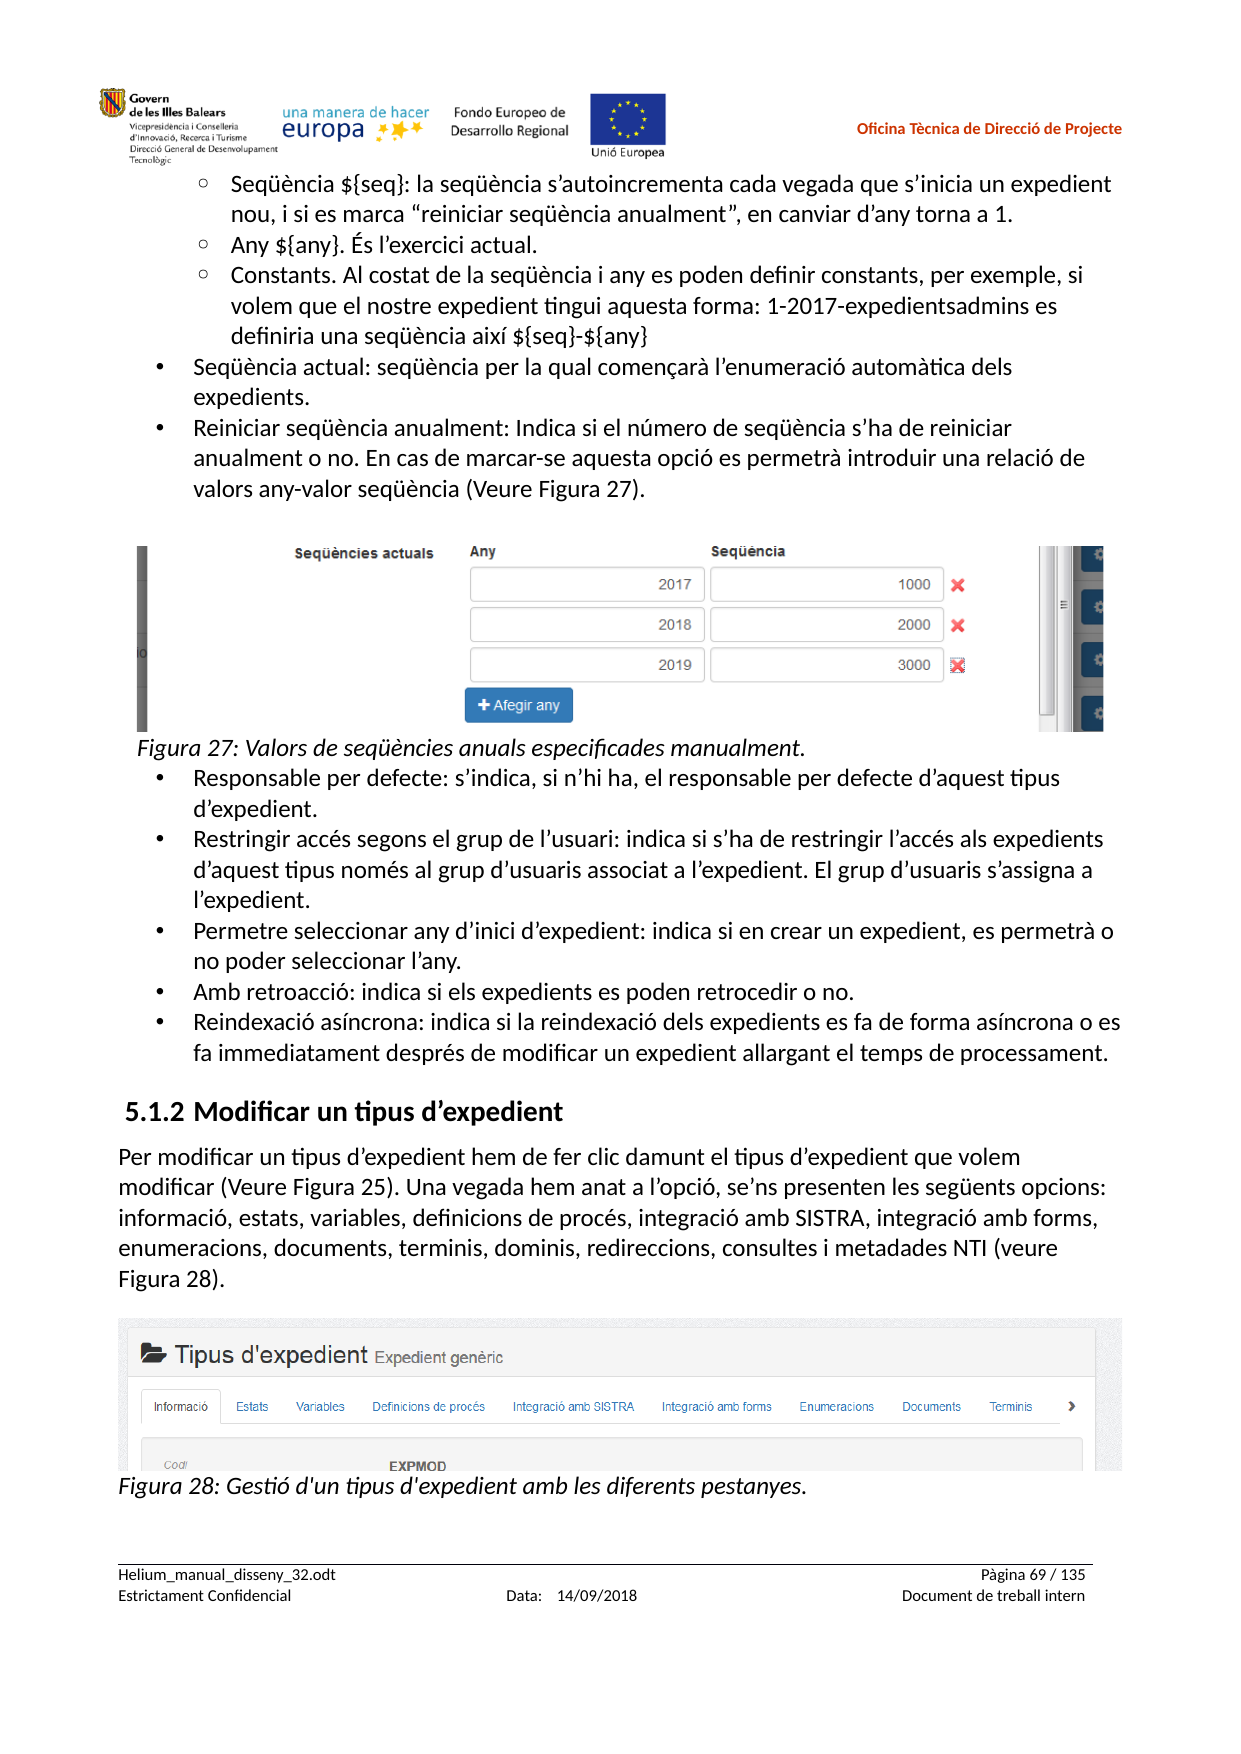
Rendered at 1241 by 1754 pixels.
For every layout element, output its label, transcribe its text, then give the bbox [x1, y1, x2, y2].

text Per modificar un tipus d’expedient hem de fer clic damunt el tipus d’expedient que volem modificar (Veure Figura 25). Una vegada hem anat a l’opció, se’ns presenten les següents opcions: informació, estats, variables, definicions de procés, integració amb SISTRA, integració amb forms, enumeracions, documents, terminis, dominis, redireccions, consultes i metadades NTI (veure Figura 28). [118, 1141, 1122, 1293]
picture [99, 87, 668, 166]
picture [118, 1318, 1123, 1471]
list Amb retroacció: indica si els expedients es poden retrocedir o no. [156, 976, 1122, 1007]
list Responsable per defecte: s’indica, si n’hi ha, el responsable per defecte d’aquest tipus d’expedient. [137, 534, 1122, 823]
subtitle Modificar un tipus d’expedient [118, 1093, 1122, 1128]
list Constants. Al costat de la seqüència i any es poden definir constants, per exemple, si volem que el nostre expedient tingui aquesta forma: 1-2017-expedientsadmins es definiria una seqüència així ${seq}-${any} [193, 259, 1122, 351]
picture [136, 546, 1104, 732]
list Figura 27: Valors de seqüències anuals especificades manualment. [137, 732, 1103, 762]
list Permetre seleccionar any d’inici d’expedient: indica si en crear un expedient, es permetrà o no poder seleccionar l’any. [156, 915, 1122, 976]
list Seqüència actual: seqüència per la qual començarà l’enumeració automàtica dels expedients. [156, 351, 1122, 412]
list Any ${any}. És l’exercici actual. [193, 229, 1122, 259]
list Restringir accés segons el grup de l’usuari: indica si s’ha de restringir l’accés als expedients d’aquest tipus només al grup d’usuaris associat a l’expedient. El grup d’usuaris s’assigna a l’expedient. [156, 823, 1122, 915]
text Figura 28: Gestió d'un tipus d'expedient amb les diferents pestanyes. [118, 1471, 1122, 1501]
list Reindexació asíncrona: indica si la reindexació dels expedients es fa de forma asíncrona o es fa immediatament després de modificar un expedient allargant el temps de processament. [156, 1007, 1122, 1068]
list Reiniciar seqüència anualment: Indica si el número de seqüència s’ha de reiniciar anualment o no. En cas de marcar-se aquesta opció es permetrà introduir una relació de valors any-valor seqüència (Veure Figura 27). [156, 412, 1122, 504]
list Seqüència ${seq}: la seqüència s’autoincrementa cada vegada que s’inicia un expedient nou, i si es marca “reiniciar seqüència anualment”, en canviar d’any torna a 1. [193, 168, 1122, 229]
